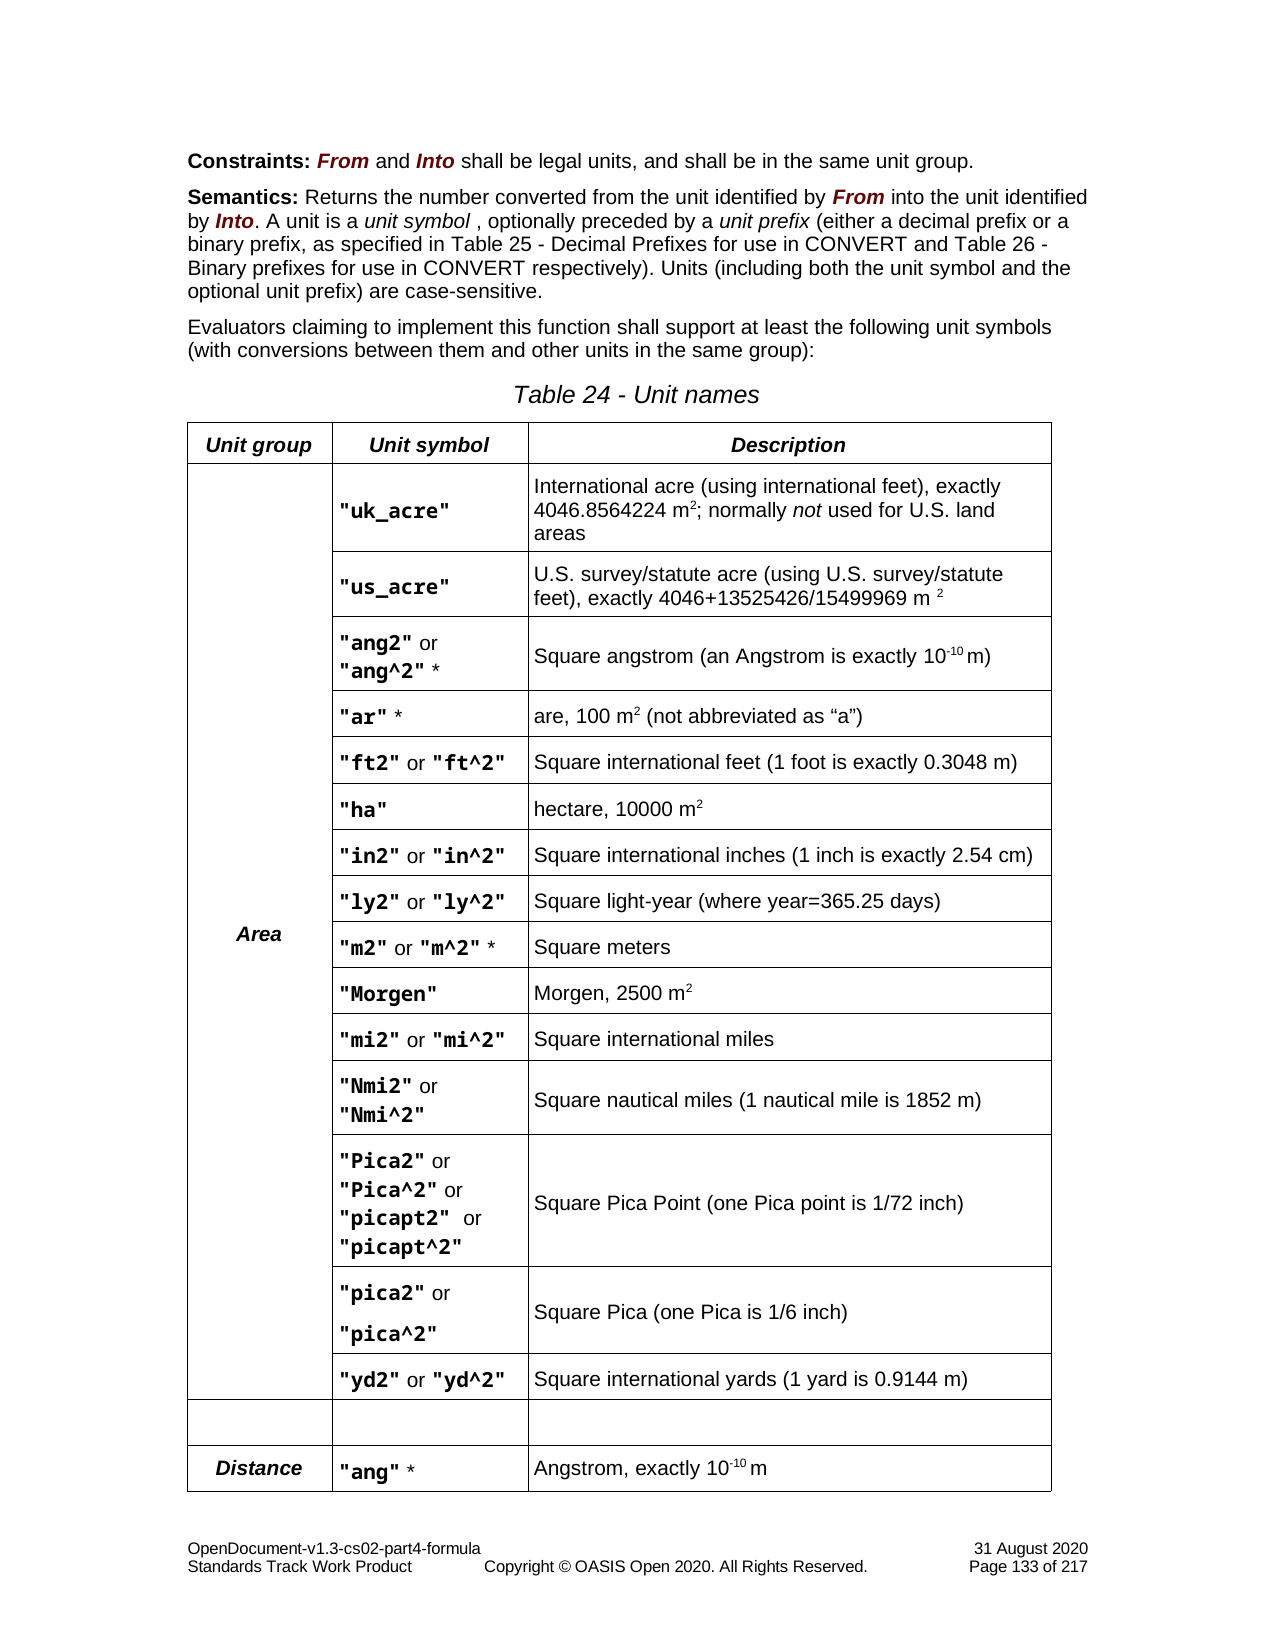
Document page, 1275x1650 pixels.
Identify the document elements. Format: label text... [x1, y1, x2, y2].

table_cell Morgen, 2500 m2 [529, 968, 1051, 1013]
table_cell [529, 1400, 1051, 1445]
table_cell Square international yards (1 yard is 0.9144 m) [529, 1354, 1051, 1399]
table_cell Square light-year (where year=365.25 days) [529, 876, 1051, 921]
text Table 24 - Unit names [187, 381, 1088, 409]
table_cell Area [188, 464, 332, 1399]
table_cell Square angstrom (an Angstrom is exactly 10-10 m) [529, 617, 1051, 690]
table_cell [188, 1400, 332, 1445]
table_cell "Morgen" [333, 968, 528, 1013]
table_cell "mi2" or "mi^2" [333, 1014, 528, 1059]
table_cell Square international miles [529, 1014, 1051, 1059]
table_cell "us_acre" [333, 552, 528, 616]
table_cell Square Pica (one Pica is 1/6 inch) [529, 1267, 1051, 1353]
table_cell "ha" [333, 784, 528, 829]
table_cell U.S. survey/statute acre (using U.S. survey/statute feet), exactly 4046+13525426/15499969 m 2 [529, 552, 1051, 616]
table_header Description [529, 423, 1051, 463]
table_header "uk_acre" [333, 464, 528, 551]
table_cell "m2" or "m^2" * [333, 922, 528, 967]
table_cell "in2" or "in^2" [333, 830, 528, 875]
table_header Unit symbol [333, 423, 528, 463]
table_cell Square meters [529, 922, 1051, 967]
table_cell Square international feet (1 foot is exactly 0.3048 m) [529, 737, 1051, 783]
text Semantics: Returns the number converted from the unit identified by From into the unit identified by Into. A unit is a unit symbol , optionally preceded by a unit prefix (either a decimal prefix or a binary prefix, as specified in Table 25 - Decimal Prefixes for use in CONVERT and Table 26 - Binary prefixes for use in CONVERT respectively). Units (including both the unit symbol and the optional unit prefix) are case-sensitive. [187, 186, 1088, 303]
table_cell [333, 1400, 528, 1445]
table_header Unit group [188, 423, 332, 463]
table_cell Square Pica Point (one Pica point is 1/72 inch) [529, 1135, 1051, 1266]
text Constraints: From and Into shall be legal units, and shall be in the same unit group. [187, 150, 1088, 173]
table_cell "ft2" or "ft^2" [333, 737, 528, 783]
table_header International acre (using international feet), exactly 4046.8564224 m2; normally not used for U.S. land areas [529, 464, 1051, 551]
table_cell "ang2" or "ang^2" * [333, 617, 528, 690]
text Evaluators claiming to implement this function shall support at least the following unit symbols (with conversions between them and other units in the same group): [187, 315, 1088, 362]
table_cell "ar" * [333, 691, 528, 736]
table_cell "Pica2" or "Pica^2" or "picapt2" or "picapt^2" [333, 1135, 528, 1266]
table_cell Distance [188, 1446, 332, 1491]
table_cell "Nmi2" or "Nmi^2" [333, 1061, 528, 1134]
table_cell Square nautical miles (1 nautical mile is 1852 m) [529, 1061, 1051, 1134]
table_cell hectare, 10000 m2 [529, 784, 1051, 829]
table_header "ang" * [333, 1446, 528, 1491]
table_cell "yd2" or "yd^2" [333, 1354, 528, 1399]
table_header Angstrom, exactly 10-10 m [529, 1446, 1051, 1491]
table_cell "ly2" or "ly^2" [333, 876, 528, 921]
table_cell Square international inches (1 inch is exactly 2.54 cm) [529, 830, 1051, 875]
table_cell "pica2" or "pica^2" [333, 1267, 528, 1353]
table_cell are, 100 m2 (not abbreviated as “a”) [529, 691, 1051, 736]
